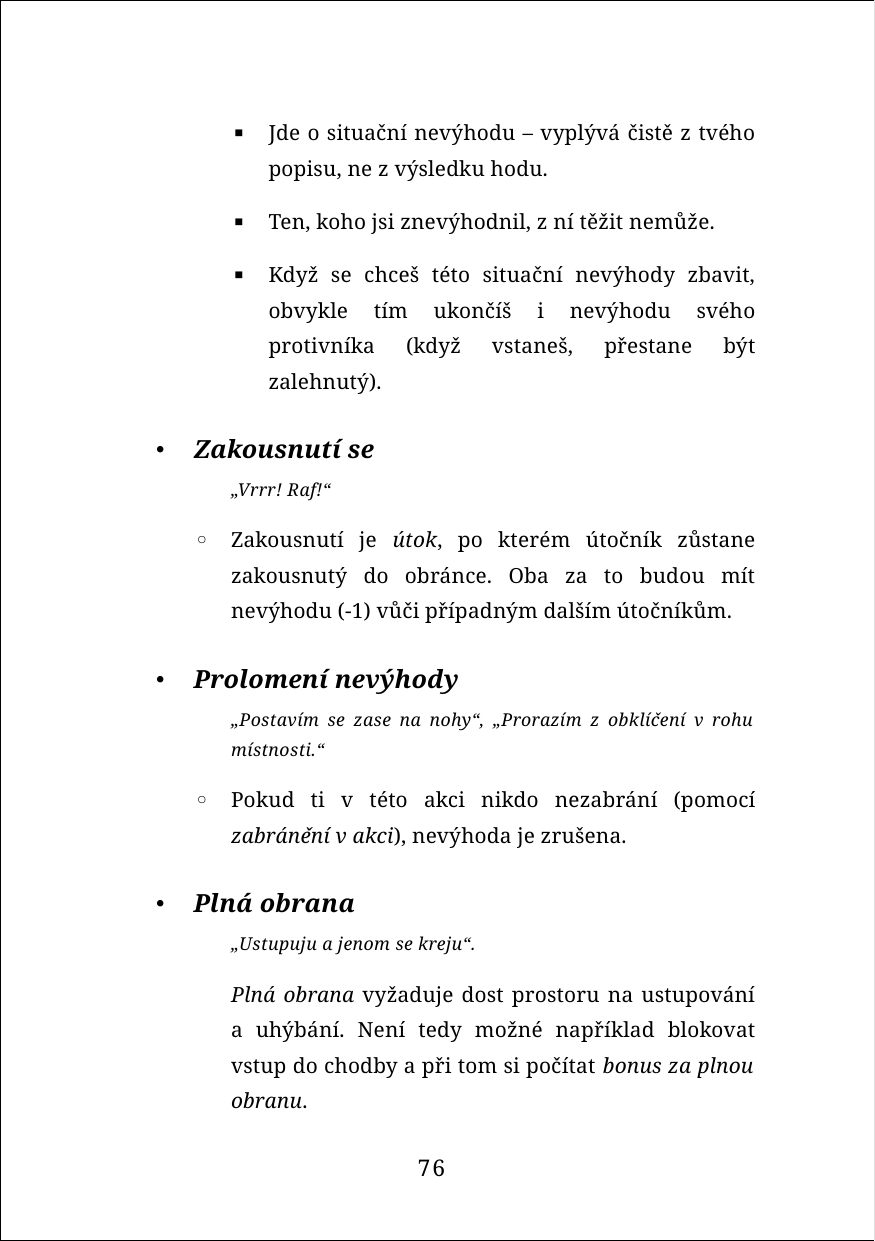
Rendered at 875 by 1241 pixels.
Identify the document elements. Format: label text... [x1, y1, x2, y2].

subtitle Zakousnutí se [156, 432, 756, 466]
subtitle Plná obrana [156, 886, 756, 920]
list Ten, koho jsi znevýhodnil, z ní těžit nemůže. [231, 207, 756, 235]
subtitle Prolomení nevýhody [156, 662, 756, 696]
list Pokud ti v této akci nikdo nezabrání (pomocí zabránění v akci), nevýhoda je zrušena. [193, 786, 756, 849]
list „Postavím se zase na nohy“, „Prorazím z obklíčení v rohu místnosti.“ [193, 707, 756, 762]
list „Ustupuju a jenom se kreju“. [193, 932, 756, 956]
list „Vrrr! Raf!“ [193, 478, 756, 502]
list Jde o situační nevýhodu – vyplývá čistě z tvého popisu, ne z výsledku hodu. [231, 118, 756, 182]
list Zakousnutí je útok, po kterém útočník zůstane zakousnutý do obránce. Oba za to budou mít nevýhodu (-1) vůči případným dalším útočníkům. [193, 526, 756, 625]
list Když se chceš této situační nevýhody zbavit, obvykle tím ukončíš i nevýhodu svého protivníka (když vstaneš, přestane být zalehnutý). [231, 260, 756, 395]
list Plná obrana vyžaduje dost prostoru na ustupování a uhýbání. Není tedy možné například blokovat vstup do chodby a při tom si počítat bonus za plnou obranu. [193, 980, 756, 1115]
